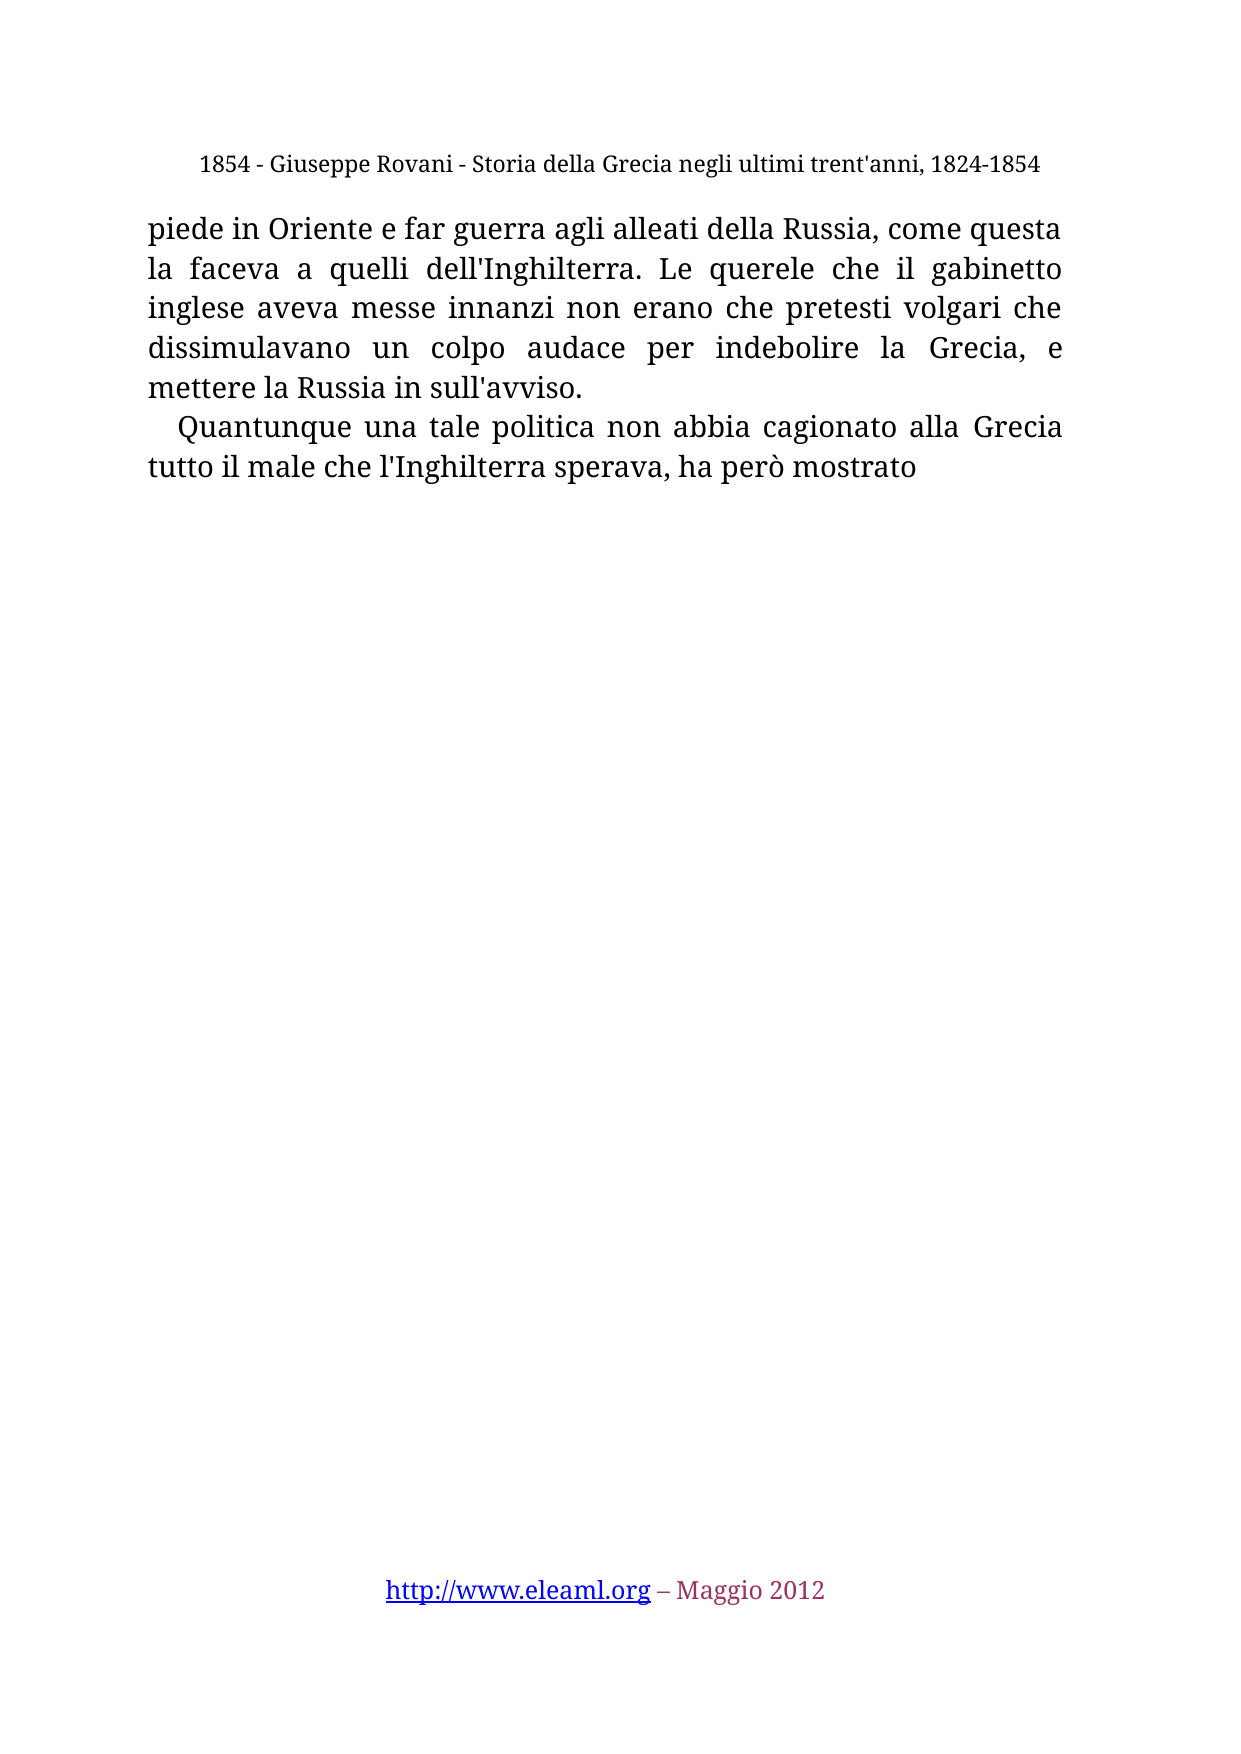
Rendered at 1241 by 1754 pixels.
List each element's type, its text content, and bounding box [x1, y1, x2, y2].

text piede in Oriente e far guerra agli alleati della Russia, come questa la faceva a quelli dell'Inghilterra. Le querele che il gabinetto inglese aveva messe innanzi non erano che pretesti volgari che dissimulavano un colpo audace per indebolire la Grecia, e mettere la Russia in sull'avviso. [148, 208, 1063, 407]
text Quantunque una tale politica non abbia cagionato alla Grecia tutto il male che l'Inghilterra sperava, ha però mostrato [148, 407, 1063, 486]
